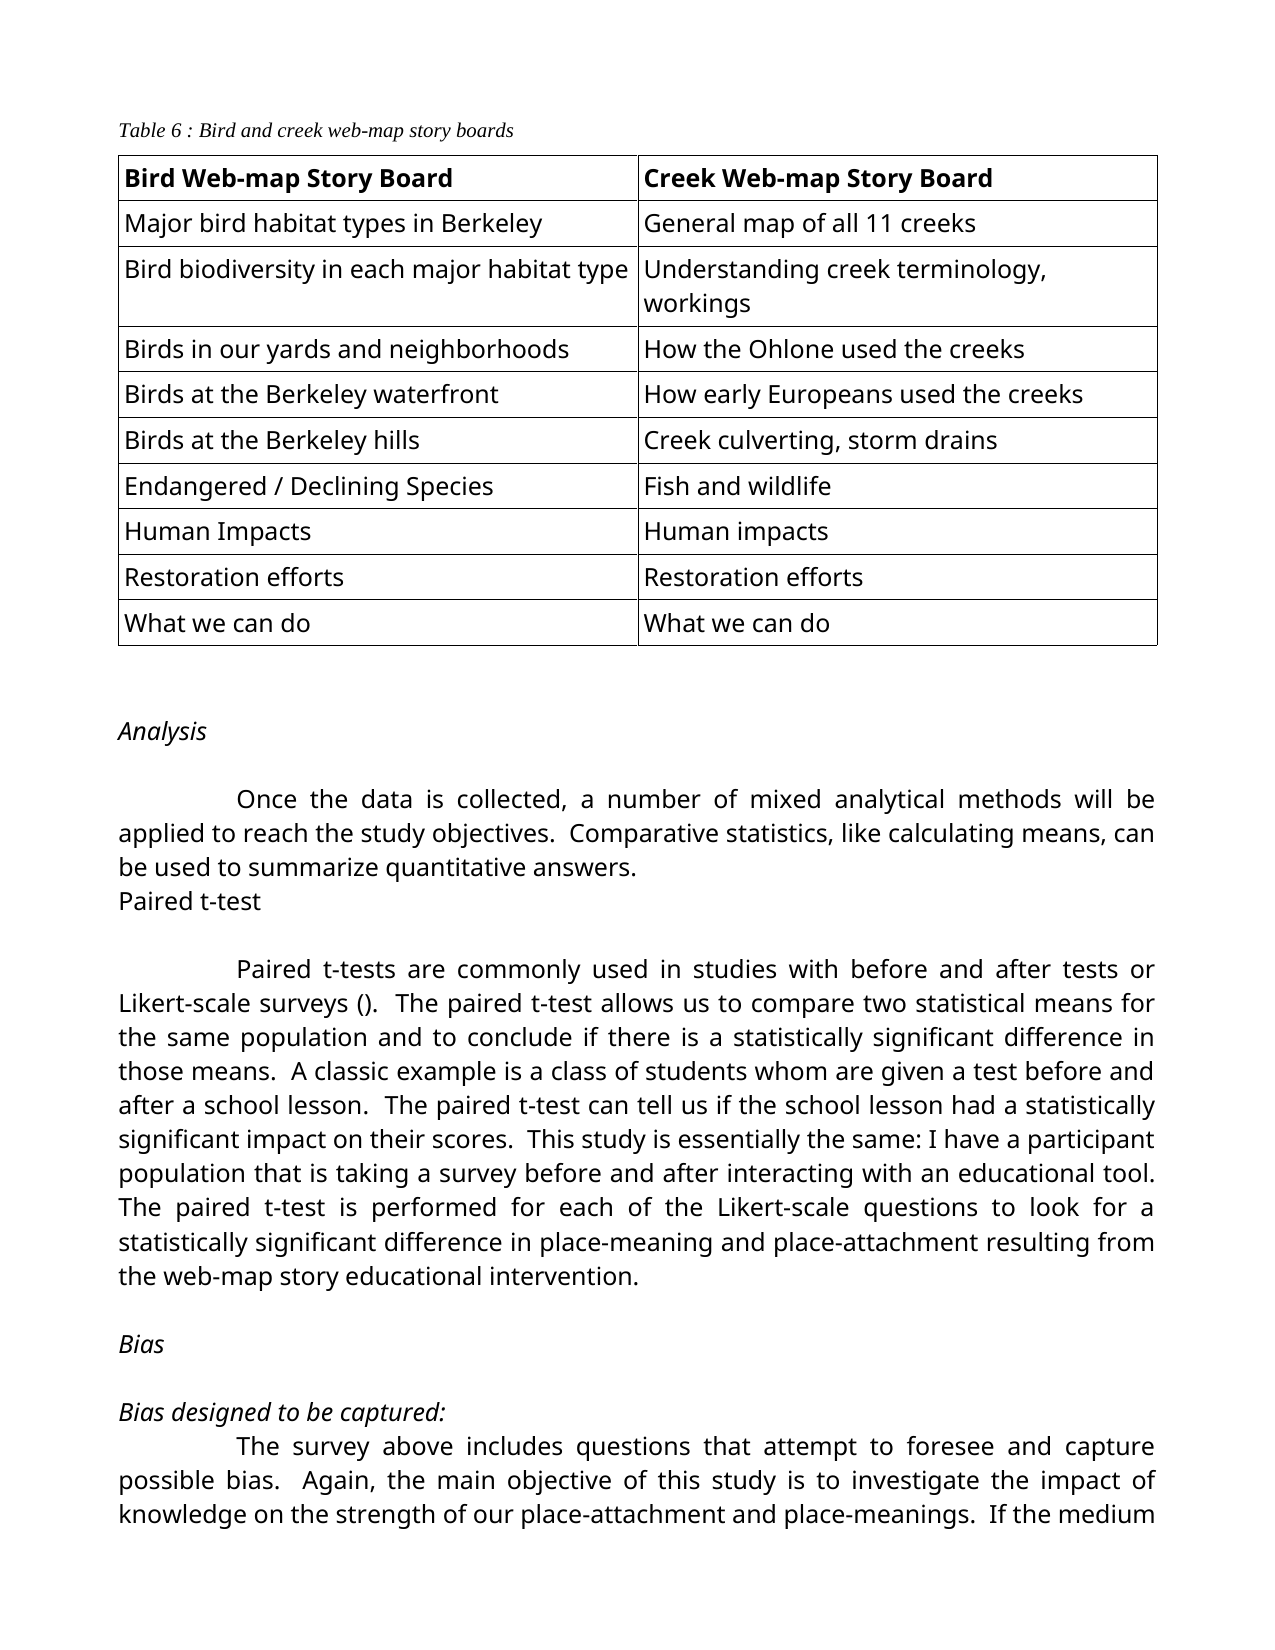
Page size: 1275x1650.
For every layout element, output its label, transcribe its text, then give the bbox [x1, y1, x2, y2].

table_cell Understanding creek terminology, workings [639, 247, 1157, 326]
table_header Creek Web-map Story Board [639, 156, 1157, 200]
table_cell What we can do [119, 600, 637, 645]
table_cell Fish and wildlife [639, 464, 1157, 508]
table_cell Endangered / Declining Species [119, 464, 637, 508]
table_cell How the Ohlone used the creeks [639, 327, 1157, 371]
text Analysis [118, 713, 1157, 747]
table_cell Human impacts [639, 509, 1157, 554]
table_cell What we can do [639, 600, 1157, 645]
table_cell Restoration efforts [639, 555, 1157, 599]
table_cell Birds in our yards and neighborhoods [119, 327, 637, 371]
table_cell How early Europeans used the creeks [639, 372, 1157, 417]
table_cell General map of all 11 creeks [639, 201, 1157, 246]
text The survey above includes questions that attempt to foresee and capture possible bias. Again, the main objective of this study is to investigate the impact of knowledge on the strength of our place-attachment and place-meanings. If the medium [118, 1428, 1157, 1531]
table_cell Major bird habitat types in Berkeley [119, 201, 637, 246]
table_cell Restoration efforts [119, 555, 637, 599]
text Table 6 : Bird and creek web-map story boards [118, 118, 1157, 142]
table_cell Bird biodiversity in each major habitat type [119, 247, 637, 326]
text Once the data is collected, a number of mixed analytical methods will be applied to reach the study objectives. Comparative statistics, like calculating means, can be used to summarize quantitative answers. [118, 781, 1157, 883]
table_cell Birds at the Berkeley waterfront [119, 372, 637, 417]
table_cell Creek culverting, storm drains [639, 418, 1157, 463]
text Paired t-tests are commonly used in studies with before and after tests or Likert-scale surveys (). The paired t-test allows us to compare two statistical means for the same population and to conclude if there is a statistically significant difference in those means. A classic example is a class of students whom are given a test before and after a school lesson. The paired t-test can tell us if the school lesson had a statistically significant impact on their scores. This study is essentially the same: I have a participant population that is taking a survey before and after interacting with an educational tool. The paired t-test is performed for each of the Likert-scale questions to look for a statistically significant difference in place-meaning and place-attachment resulting from the web-map story educational intervention. [118, 952, 1157, 1292]
text Bias [118, 1326, 1157, 1360]
table_header Bird Web-map Story Board [119, 156, 637, 200]
table_cell Birds at the Berkeley hills [119, 418, 637, 463]
text Bias designed to be captured: [118, 1394, 1157, 1428]
table_cell Human Impacts [119, 509, 637, 554]
text Paired t-test [118, 883, 1157, 918]
